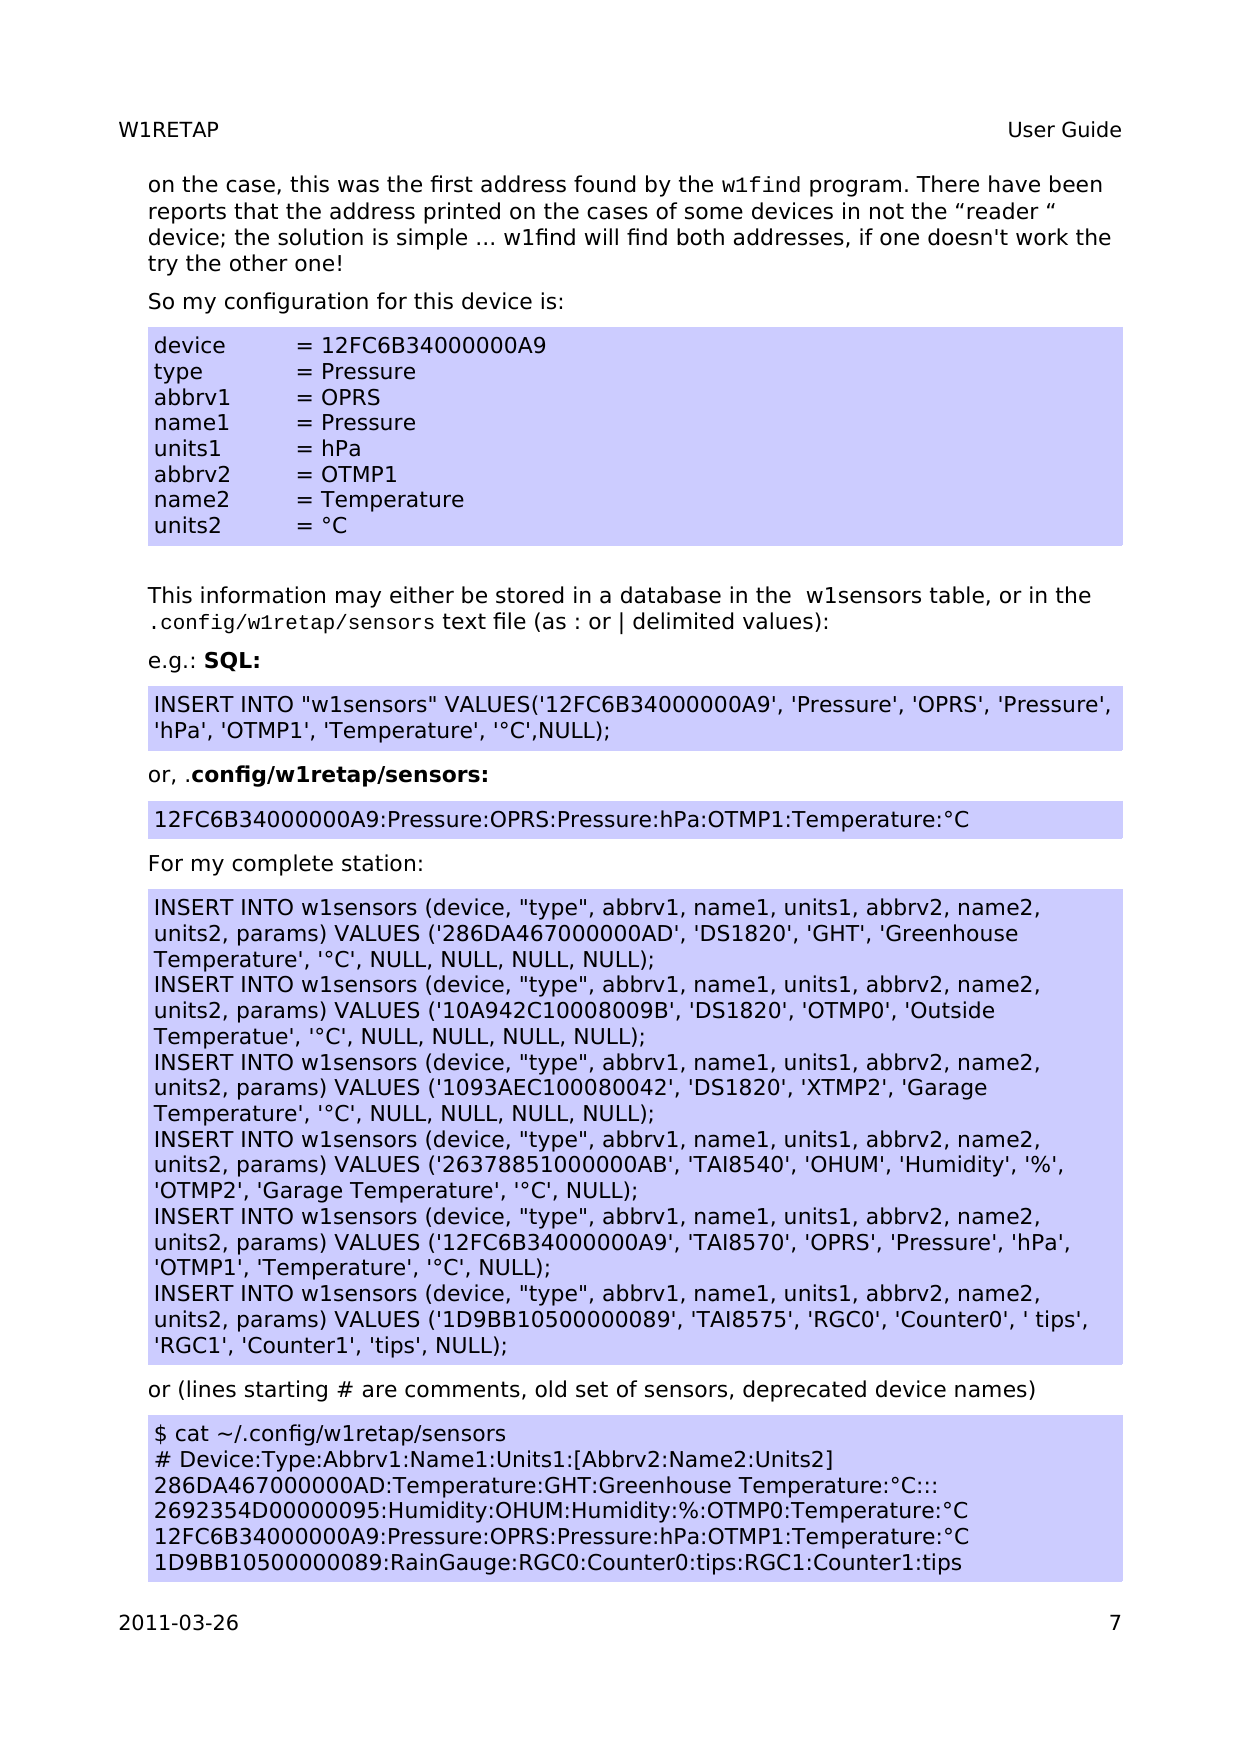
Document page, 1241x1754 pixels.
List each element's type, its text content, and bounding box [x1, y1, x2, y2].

text e.g.: SQL: [148, 648, 1122, 674]
text or (lines starting # are comments, old set of sensors, deprecated device names) [148, 1377, 1122, 1402]
text This information may either be stored in a database in the w1sensors table, or in the .config/w1retap/sensors text file (as : or | delimited values): [148, 583, 1122, 636]
text INSERT INTO w1sensors (device, "type", abbrv1, name1, units1, abbrv2, name2, units2, params) VALUES ('286DA467000000AD', 'DS1820', 'GHT', 'Greenhouse Temperature', '°C', NULL, NULL, NULL, NULL); INSERT INTO w1sensors (device, "type", abbrv1, name1, units1, abbrv2, name2, units2, params) VALUES ('10A942C10008009B', 'DS1820', 'OTMP0', 'Outside Temperatue', '°C', NULL, NULL, NULL, NULL); INSERT INTO w1sensors (device, "type", abbrv1, name1, units1, abbrv2, name2, units2, params) VALUES ('1093AEC100080042', 'DS1820', 'XTMP2', 'Garage Temperature', '°C', NULL, NULL, NULL, NULL); INSERT INTO w1sensors (device, "type", abbrv1, name1, units1, abbrv2, name2, units2, params) VALUES ('26378851000000AB', 'TAI8540', 'OHUM', 'Humidity', '%', 'OTMP2', 'Garage Temperature', '°C', NULL); INSERT INTO w1sensors (device, "type", abbrv1, name1, units1, abbrv2, name2, units2, params) VALUES ('12FC6B34000000A9', 'TAI8570', 'OPRS', 'Pressure', 'hPa', 'OTMP1', 'Temperature', '°C', NULL); INSERT INTO w1sensors (device, "type", abbrv1, name1, units1, abbrv2, name2, units2, params) VALUES ('1D9BB10500000089', 'TAI8575', 'RGC0', 'Counter0', ' tips', 'RGC1', 'Counter1', 'tips', NULL); [149, 890, 1122, 1364]
text $ cat ~/.config/w1retap/sensors # Device:Type:Abbrv1:Name1:Units1:[Abbrv2:Name2:Units2] 286DA467000000AD:Temperature:GHT:Greenhouse Temperature:°C::: 2692354D00000095:Humidity:OHUM:Humidity:%:OTMP0:Temperature:°C 12FC6B34000000A9:Pressure:OPRS:Pressure:hPa:OTMP1:Temperature:°C 1D9BB10500000089:RainGauge:RGC0:Counter0:tips:RGC1:Counter1:tips [149, 1416, 1122, 1581]
text INSERT INTO "w1sensors" VALUES('12FC6B34000000A9', 'Pressure', 'OPRS', 'Pressure', 'hPa', 'OTMP1', 'Temperature', '°C',NULL); [149, 687, 1122, 750]
text device = 12FC6B34000000A9 type = Pressure abbrv1 = OPRS name1 = Pressure units1 = hPa abbrv2 = OTMP1 name2 = Temperature units2 = °C [149, 328, 1122, 545]
text So my configuration for this device is: [148, 289, 1122, 314]
text on the case, this was the first address found by the w1find program. There have been reports that the address printed on the cases of some devices in not the “reader “ device; the solution is simple ... w1find will find both addresses, if one doesn't work the try the other one! [148, 172, 1122, 276]
text or, .config/w1retap/sensors: [148, 762, 1122, 788]
text For my complete station: [148, 851, 1122, 877]
text 12FC6B34000000A9:Pressure:OPRS:Pressure:hPa:OTMP1:Temperature:°C [149, 802, 1122, 838]
